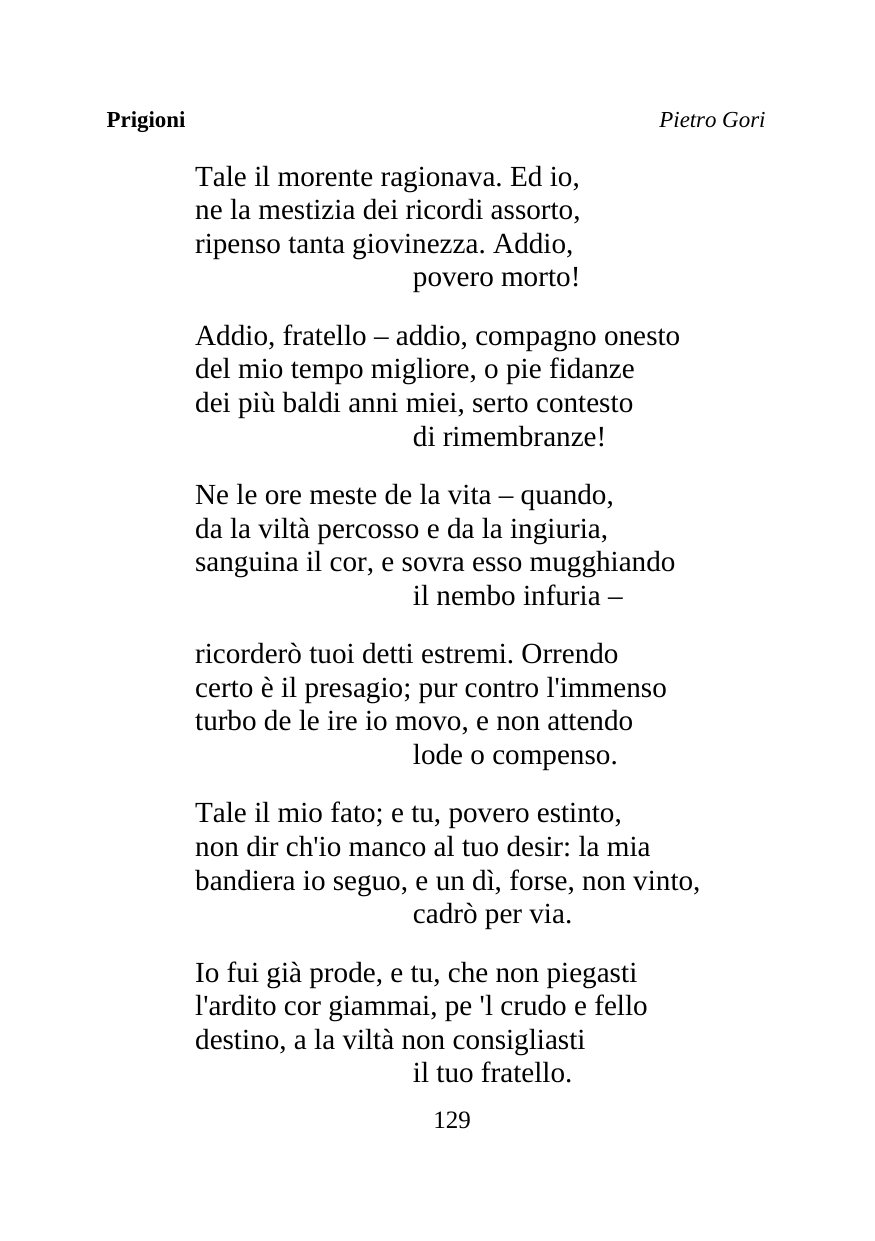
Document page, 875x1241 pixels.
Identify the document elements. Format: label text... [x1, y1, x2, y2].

text lode o compenso. [195, 737, 768, 771]
text il tuo fratello. [195, 1055, 768, 1089]
text Ne le ore meste de la vita – quando, da la viltà percosso e da la ingiuria, sanguina il cor, e sovra esso mugghiando [195, 477, 768, 578]
text ricorderò tuoi detti estremi. Orrendo certo è il presagio; pur contro l'immenso turbo de le ire io movo, e non attendo [195, 636, 768, 737]
text il nembo infuria – [195, 578, 768, 611]
text povero morto! [195, 259, 768, 293]
text di rimembranze! [195, 419, 768, 452]
text cadrò per via. [195, 896, 768, 930]
text Addio, fratello – addio, compagno onesto del mio tempo migliore, o pie fidanze dei più baldi anni miei, serto contesto [195, 318, 768, 419]
text Tale il morente ragionava. Ed io, ne la mestizia dei ricordi assorto, ripenso tanta giovinezza. Addio, [195, 159, 768, 259]
text Io fui già prode, e tu, che non piegasti l'ardito cor giammai, pe 'l crudo e fello destino, a la viltà non consigliasti [195, 955, 768, 1055]
text Tale il mio fato; e tu, povero estinto, non dir ch'io manco al tuo desir: la mia bandiera io seguo, e un dì, forse, non vinto, [195, 796, 768, 896]
